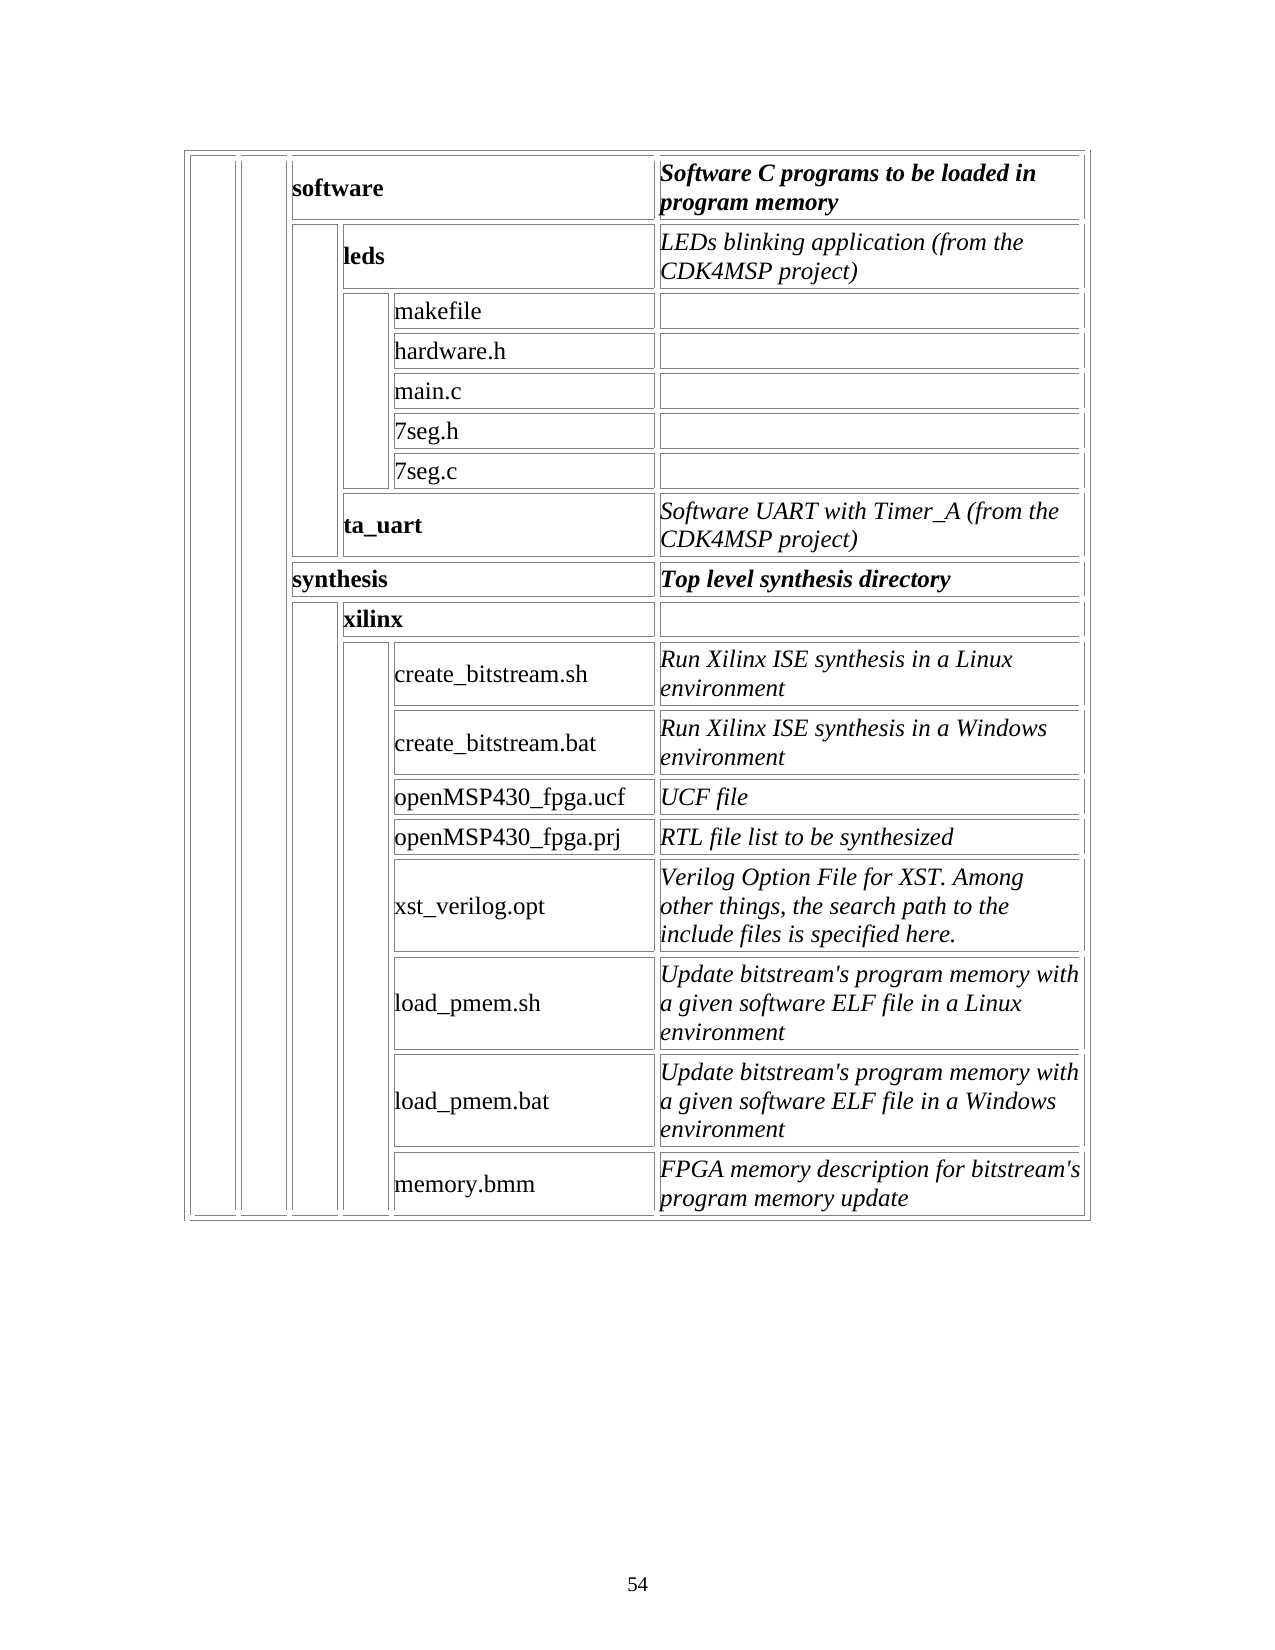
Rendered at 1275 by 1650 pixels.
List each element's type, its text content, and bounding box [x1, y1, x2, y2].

table_cell load_pmem.bat [391, 1049, 657, 1146]
table_cell [657, 368, 1087, 407]
table_cell abcd [289, 596, 340, 1215]
table_cell xilinx [340, 596, 657, 636]
table_cell load_pmem.sh [391, 951, 657, 1049]
table_cell openMSP430_fpga.ucf [391, 774, 657, 814]
table_cell 7seg.h [391, 408, 657, 447]
table_cell [187, 151, 238, 1215]
table_cell Verilog Option File for XST. Among other things, the search path to the include files is specified here. [657, 854, 1087, 951]
table_cell abcd [340, 636, 391, 1215]
table_cell Software UART with Timer_A (from the CDK4MSP project) [657, 488, 1087, 556]
table_cell [657, 596, 1087, 636]
table_cell software [289, 151, 657, 219]
table_cell UCF file [657, 774, 1087, 814]
table_cell memory.bmm [391, 1146, 657, 1215]
table_cell [657, 288, 1087, 327]
table_cell abcd [289, 219, 340, 556]
table_cell FPGA memory description for bitstream's program memory update [657, 1146, 1087, 1215]
table_cell [657, 408, 1087, 447]
table_cell create_bitstream.bat [391, 705, 657, 774]
table_cell abcd [340, 288, 391, 487]
table_cell Run Xilinx ISE synthesis in a Linux environment [657, 636, 1087, 705]
table_cell main.c [391, 368, 657, 407]
table_cell RTL file list to be synthesized [657, 814, 1087, 854]
table_cell LEDs blinking application (from the CDK4MSP project) [657, 219, 1087, 287]
table_cell ta_uart [340, 488, 657, 556]
table_cell Update bitstream's program memory with a given software ELF file in a Linux environment [657, 951, 1087, 1049]
table_cell xst_verilog.opt [391, 854, 657, 951]
table_cell Update bitstream's program memory with a given software ELF file in a Windows environment [657, 1049, 1087, 1146]
table_cell [657, 328, 1087, 367]
table_cell Run Xilinx ISE synthesis in a Windows environment [657, 705, 1087, 774]
table_cell openMSP430_fpga.prj [391, 814, 657, 854]
table_cell create_bitstream.sh [391, 636, 657, 705]
table_cell [657, 448, 1087, 487]
table_cell makefile [391, 288, 657, 327]
table_cell leds [340, 219, 657, 287]
table_cell hardware.h [391, 328, 657, 367]
table_cell [238, 151, 289, 1215]
table_cell Top level synthesis directory [657, 556, 1087, 596]
table_cell synthesis [289, 556, 657, 596]
table_cell 7seg.c [391, 448, 657, 487]
table_cell Software C programs to be loaded in program memory [657, 150, 1087, 219]
